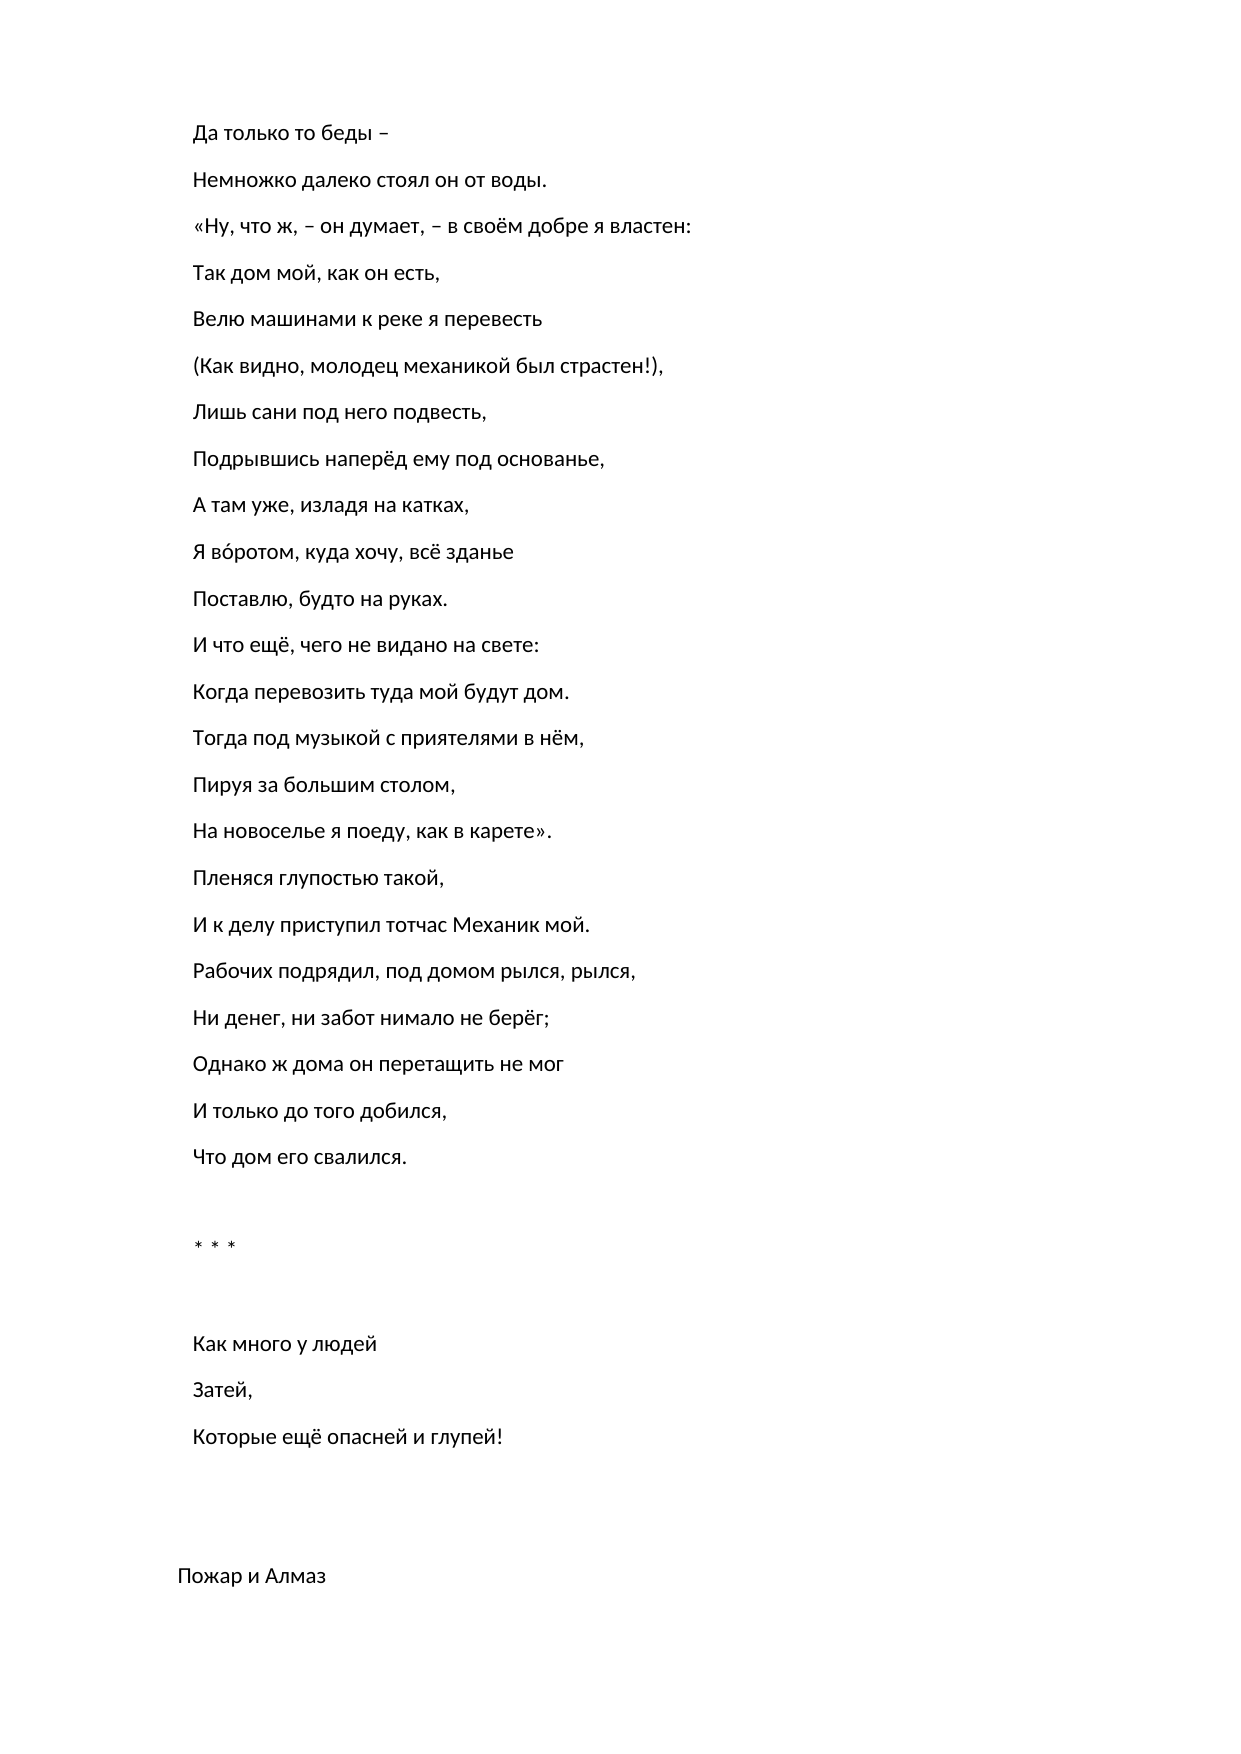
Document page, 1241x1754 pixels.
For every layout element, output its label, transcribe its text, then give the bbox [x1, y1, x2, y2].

text Лишь сани под него подвесть, [177, 397, 1152, 426]
text Когда перевозить туда мой будут дом. [177, 677, 1152, 705]
text И что ещё, чего не видано на свете: [177, 630, 1152, 658]
text Которые ещё опасней и глупей! [177, 1422, 1152, 1450]
text Рабочих подрядил, под домом рылся, рылся, [177, 956, 1152, 984]
text Как много у людей [177, 1329, 1152, 1357]
text (Как видно, молодец механикой был страстен!), [177, 351, 1152, 379]
text А там уже, изладя на катках, [177, 491, 1152, 519]
text Однако ж дома он перетащить не мог [177, 1049, 1152, 1077]
text Затей, [177, 1375, 1152, 1403]
text Подрывшись наперёд ему под основанье, [177, 444, 1152, 472]
text Так дом мой, как он есть, [177, 258, 1152, 286]
text Велю машинами к реке я перевесть [177, 304, 1152, 332]
text Тогда под музыкой с приятелями в нём, [177, 723, 1152, 751]
text Поставлю, будто на руках. [177, 584, 1152, 612]
text Ни денег, ни забот нимало не берёг; [177, 1003, 1152, 1031]
text Я вóротом, куда хочу, всё зданье [177, 537, 1152, 565]
text И к делу приступил тотчас Механик мой. [177, 910, 1152, 938]
text Что дом его свалился. [177, 1142, 1152, 1171]
text Пируя за большим столом, [177, 770, 1152, 798]
text Немножко далеко стоял он от воды. [177, 165, 1152, 193]
text И только до того добился, [177, 1096, 1152, 1124]
text * * * [177, 1236, 1152, 1264]
text На новоселье я поеду, как в карете». [177, 817, 1152, 844]
text Пленяся глупостью такой, [177, 863, 1152, 891]
text Пожар и Алмаз [177, 1562, 1152, 1589]
text Да только то беды – [177, 118, 1152, 146]
text «Ну, что ж, – он думает, – в своём добре я властен: [177, 211, 1152, 239]
